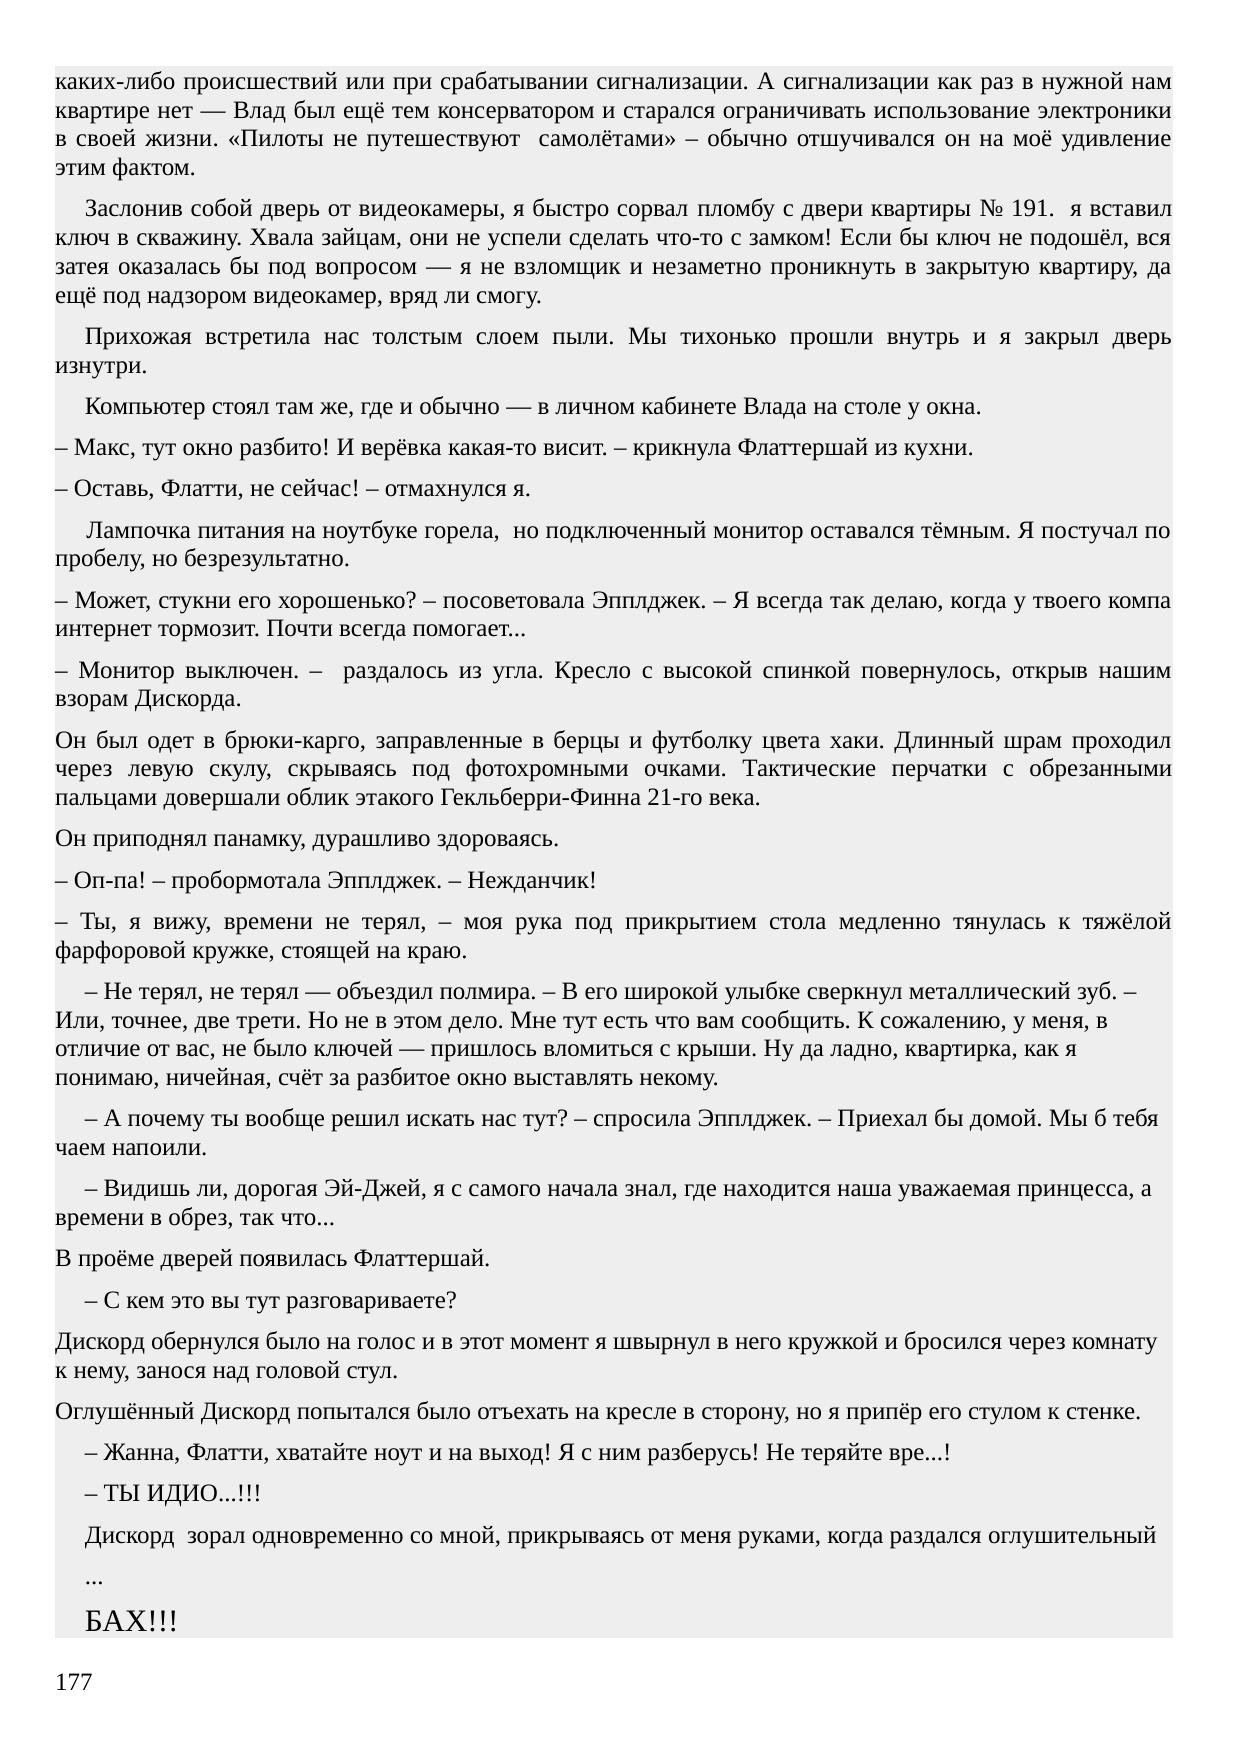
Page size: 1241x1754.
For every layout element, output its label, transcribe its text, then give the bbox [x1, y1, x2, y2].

text Прихожая встретила нас толстым слоем пыли. Мы тихонько прошли внутрь и я закрыл дверь изнутри. [55, 321, 1173, 378]
text – Ты, я вижу, времени не терял, – моя рука под прикрытием стола медленно тянулась к тяжёлой фарфоровой кружке, стоящей на краю. [55, 906, 1173, 963]
text БАХ!!! [55, 1602, 1173, 1638]
text каких-либо происшествий или при срабатывании сигнализации. А сигнализации как раз в нужной нам квартире нет — Влад был ещё тем консерватором и старался ограничивать использование электроники в своей жизни. «Пилоты не путешествуют самолётами» – обычно отшучивался он на моё удивление этим фактом. [55, 66, 1173, 181]
text – Жанна, Флатти, хватайте ноут и на выход! Я с ним разберусь! Не теряйте вре...! [55, 1437, 1173, 1466]
text – Макс, тут окно разбито! И верёвка какая-то висит. – крикнула Флаттершай из кухни. [55, 432, 1173, 461]
text В проёме дверей появилась Флаттершай. [55, 1243, 1173, 1272]
text – Видишь ли, дорогая Эй-Джей, я с самого начала знал, где находится наша уважаемая принцесса, а времени в обрез, так что... [55, 1173, 1173, 1231]
text Дискорд зорал одновременно со мной, прикрываясь от меня руками, когда раздался оглушительный [55, 1520, 1173, 1548]
text Оглушённый Дискорд попытался было отъехать на кресле в сторону, но я припёр его стулом к стенке. [55, 1396, 1173, 1425]
text Он был одет в брюки-карго, заправленные в берцы и футболку цвета хаки. Длинный шрам проходил через левую скулу, скрываясь под фотохромными очками. Тактические перчатки с обрезанными пальцами довершали облик этакого Гекльберри-Финна 21-го века. [55, 725, 1173, 811]
text – А почему ты вообще решил искать нас тут? – спросила Эпплджек. – Приехал бы домой. Мы б тебя чаем напоили. [55, 1103, 1173, 1161]
text – Оставь, Флатти, не сейчас! – отмахнулся я. [55, 473, 1173, 502]
text – Может, стукни его хорошенько? – посоветовала Эпплджек. – Я всегда так делаю, когда у твоего компа интернет тормозит. Почти всегда помогает... [55, 585, 1173, 642]
text – С кем это вы тут разговариваете? [55, 1285, 1173, 1313]
text Заслонив собой дверь от видеокамеры, я быстро сорвал пломбу с двери квартиры № 191. я вставил ключ в скважину. Хвала зайцам, они не успели сделать что-то с замком! Если бы ключ не подошёл, вся затея оказалась бы под вопросом — я не взломщик и незаметно проникнуть в закрытую квартиру, да ещё под надзором видеокамер, вряд ли смогу. [55, 193, 1173, 308]
text – Не терял, не терял — объездил полмира. – В его широкой улыбке сверкнул металлический зуб. – Или, точнее, две трети. Но не в этом дело. Мне тут есть что вам сообщить. К сожалению, у меня, в отличие от вас, не было ключей — пришлось вломиться с крыши. Ну да ладно, квартирка, как я понимаю, ничейная, счёт за разбитое окно выставлять некому. [55, 976, 1173, 1091]
text ... [55, 1561, 1173, 1590]
text Лампочка питания на ноутбуке горела, но подключенный монитор оставался тёмным. Я постучал по пробелу, но безрезультатно. [55, 515, 1173, 572]
text Компьютер стоял там же, где и обычно — в личном кабинете Влада на столе у окна. [55, 391, 1173, 420]
list Дискорд обернулся было на голос и в этот момент я швырнул в него кружкой и бросился через комнату к нему, занося над головой стул. [55, 1326, 1173, 1383]
text – Монитор выключен. – раздалось из угла. Кресло с высокой спинкой повернулось, открыв нашим взорам Дискорда. [55, 655, 1173, 712]
text – Оп-па! – пробормотала Эпплджек. – Нежданчик! [55, 865, 1173, 893]
text Он приподнял панамку, дурашливо здороваясь. [55, 823, 1173, 852]
text – ТЫ ИДИО...!!! [55, 1478, 1173, 1507]
